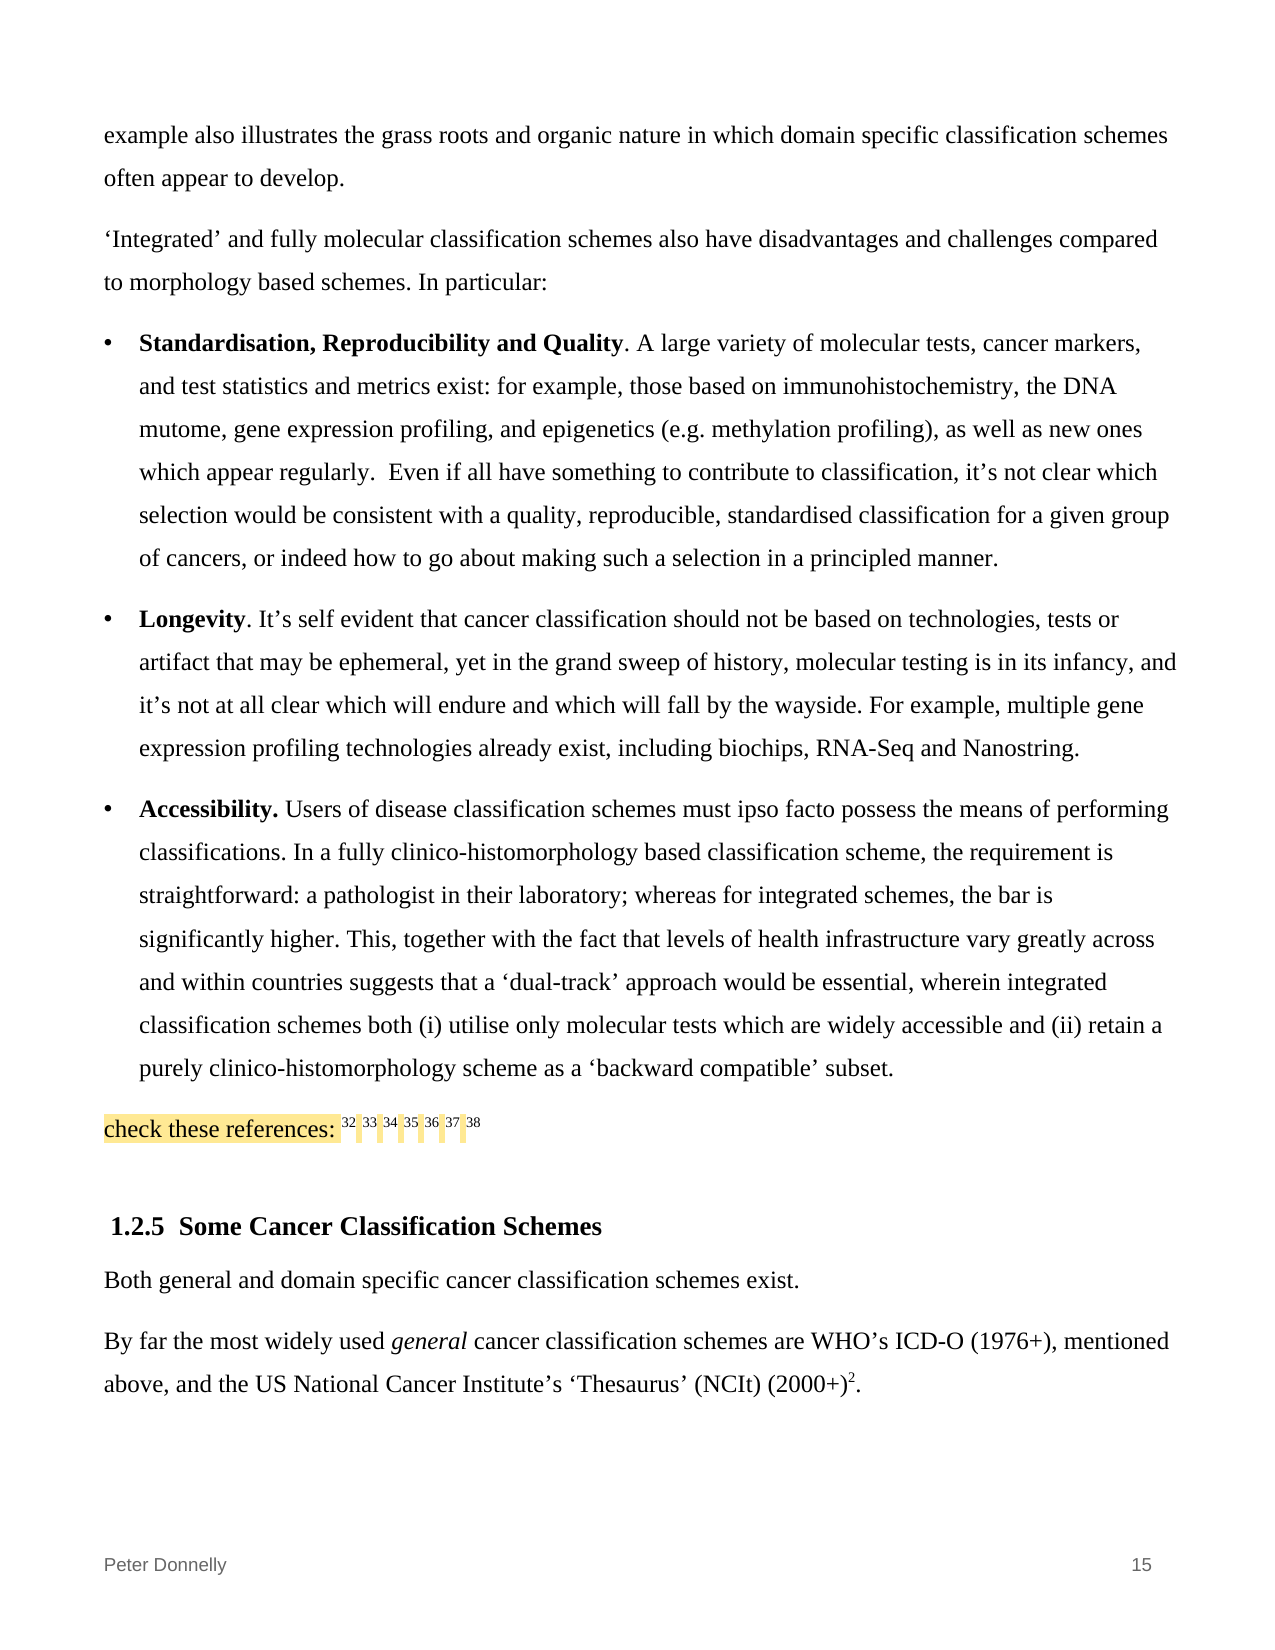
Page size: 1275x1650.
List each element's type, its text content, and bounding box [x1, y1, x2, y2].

text check these references: [103, 1114, 1181, 1143]
text By far the most widely used general cancer classification schemes are WHO’s ICD-O (1976+), mentioned above, and the US National Cancer Institute’s ‘Thesaurus’ (NCIt) (2000+). [103, 1326, 1181, 1398]
subtitle Some Cancer Classification Schemes [103, 1210, 1181, 1241]
text Both general and domain specific cancer classification schemes exist. [103, 1265, 1181, 1294]
list Longevity. It’s self evident that cancer classification should not be based on technologies, tests or artifact that may be ephemeral, yet in the grand sweep of history, molecular testing is in its infancy, and it’s not at all clear which will endure and which will fall by the wayside. For example, multiple gene expression profiling technologies already exist, including biochips, RNA-Seq and Nanostring. [103, 604, 1181, 762]
list Standardisation, Reproducibility and Quality. A large variety of molecular tests, cancer markers, and test statistics and metrics exist: for example, those based on immunohistochemistry, the DNA mutome, gene expression profiling, and epigenetics (e.g. methylation profiling), as well as new ones which appear regularly. Even if all have something to contribute to classification, it’s not clear which selection would be consistent with a quality, reproducible, standardised classification for a given group of cancers, or indeed how to go about making such a selection in a principled manner. [103, 328, 1181, 572]
list Accessibility. Users of disease classification schemes must ipso facto possess the means of performing classifications. In a fully clinico-histomorphology based classification scheme, the requirement is straightforward: a pathologist in their laboratory; whereas for integrated schemes, the bar is significantly higher. This, together with the fact that levels of health infrastructure vary greatly across and within countries suggests that a ‘dual-track’ approach would be essential, wherein integrated classification schemes both (i) utilise only molecular tests which are widely accessible and (ii) retain a purely clinico-histomorphology scheme as a ‘backward compatible’ subset. [103, 794, 1181, 1082]
text example also illustrates the grass roots and organic nature in which domain specific classification schemes often appear to develop. [103, 120, 1181, 192]
text ‘Integrated’ and fully molecular classification schemes also have disadvantages and challenges compared to morphology based schemes. In particular: [103, 224, 1181, 296]
